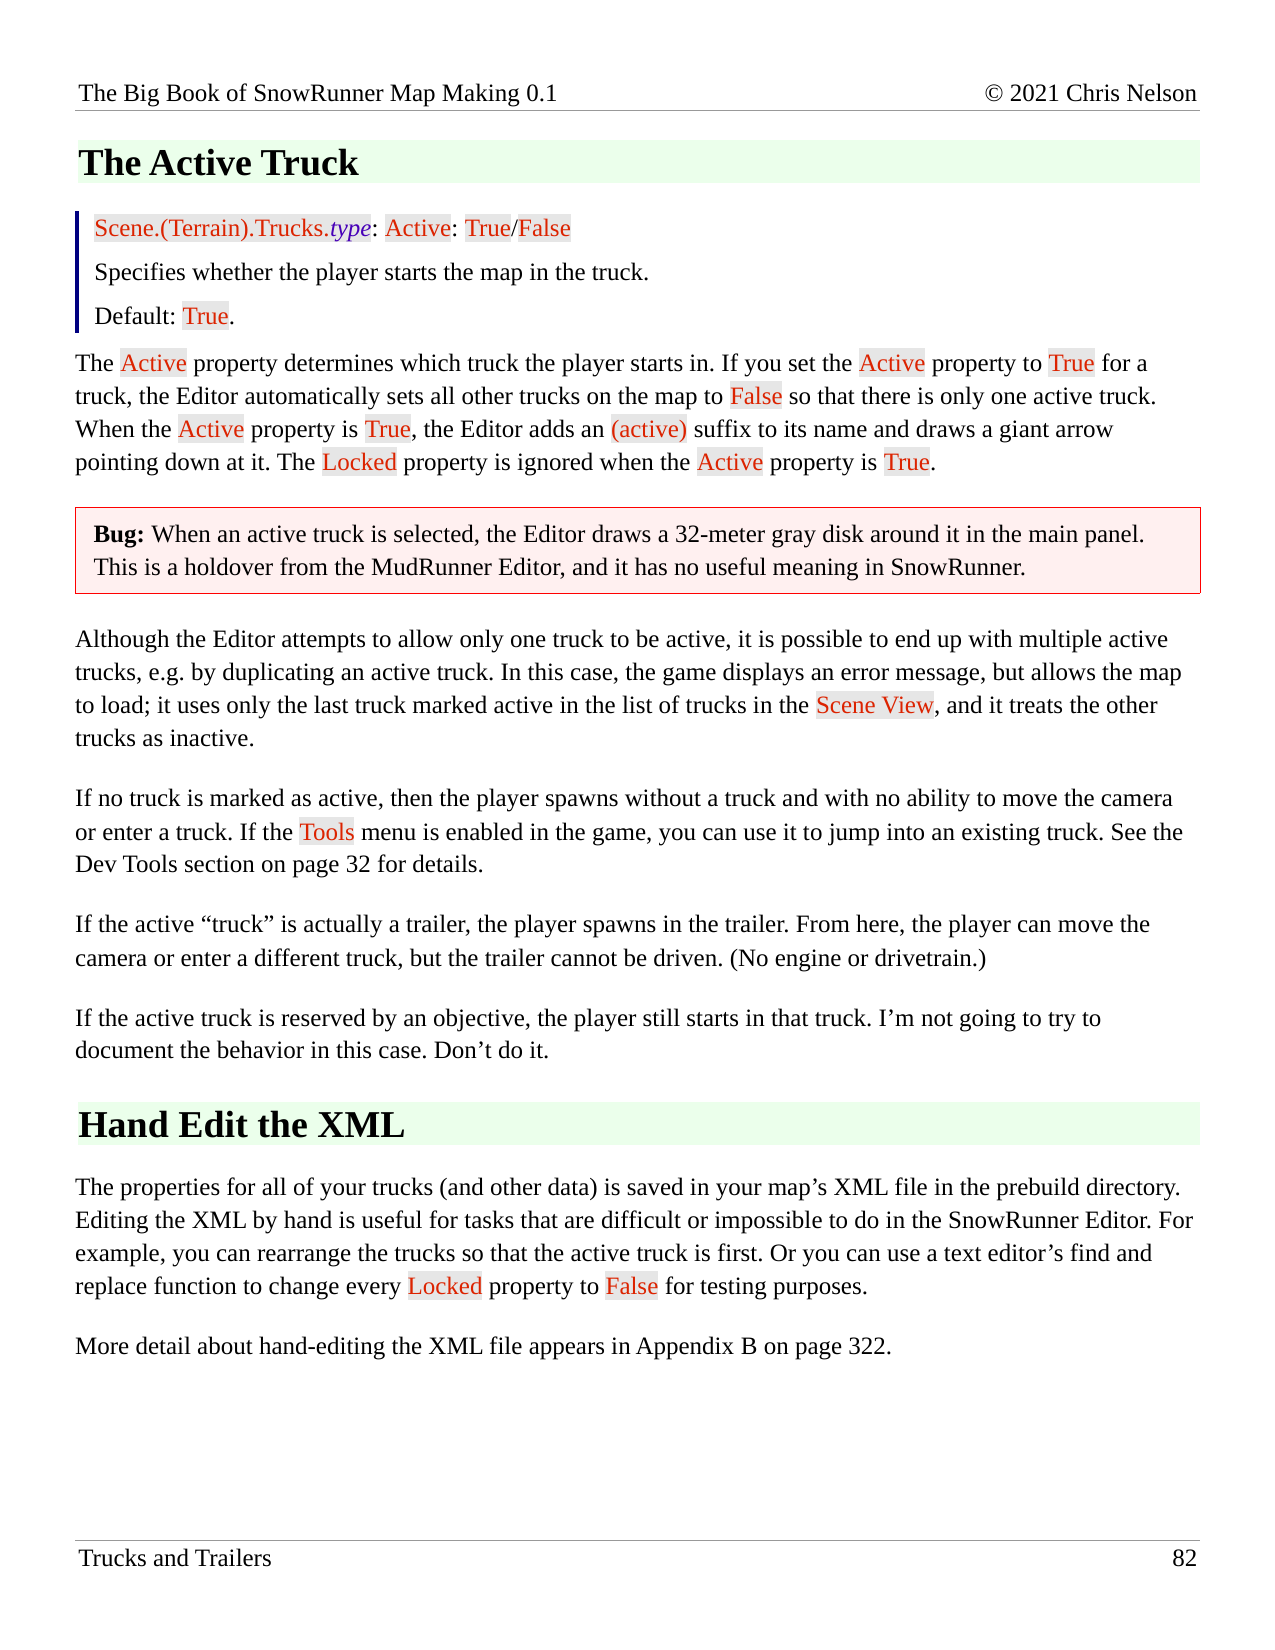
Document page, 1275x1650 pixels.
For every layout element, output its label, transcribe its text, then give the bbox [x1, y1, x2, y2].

text If the active truck is reserved by an objective, the player still starts in that truck. I’m not going to try to document the behavior in this case. Don’t do it. [75, 1003, 1200, 1064]
subtitle Hand Edit the XML [78, 1102, 1200, 1145]
text Specifies whether the player starts the map in the truck. [79, 254, 1200, 286]
text Scene.(Terrain).Trucks.type: Active: True/False [79, 211, 1200, 242]
text Default: True. [79, 298, 1200, 333]
text If the active “truck” is actually a trailer, the player spawns in the trailer. From here, the player can move the camera or enter a different truck, but the trailer cannot be driven. (No engine or drivetrain.) [75, 909, 1200, 971]
text The properties for all of your trucks (and other data) is saved in your map’s XML file in the prebuild directory. Editing the XML by hand is useful for tasks that are difficult or impossible to do in the SnowRunner Editor. For example, you can rearrange the trucks so that the active truck is first. Or you can use a text editor’s find and replace function to change every Locked property to False for testing purposes. [75, 1172, 1200, 1300]
text More detail about hand-editing the XML file appears in Appendix B on page 322. [75, 1331, 1200, 1360]
text If no truck is marked as active, then the player spawns without a truck and with no ability to move the camera or enter a truck. If the Tools menu is enabled in the game, you can use it to jump into an existing truck. See the Dev Tools section on page 32 for details. [75, 783, 1200, 878]
text Although the Editor attempts to allow only one truck to be active, it is possible to end up with multiple active trucks, e.g. by duplicating an active truck. In this case, the game displays an error message, but allows the map to load; it uses only the last truck marked active in the list of trucks in the Scene View, and it treats the other trucks as inactive. [75, 624, 1200, 752]
list When an active truck is selected, the Editor draws a 32-meter gray disk around it in the main panel. This is a holdover from the MudRunner Editor, and it has no useful meaning in SnowRunner. [76, 508, 1200, 593]
text The Active property determines which truck the player starts in. If you set the Active property to True for a truck, the Editor automatically sets all other trucks on the map to False so that there is only one active truck. When the Active property is True, the Editor adds an (active) suffix to its name and draws a giant arrow pointing down at it. The Locked property is ignored when the Active property is True. [75, 348, 1200, 476]
subtitle The Active Truck [78, 140, 1200, 183]
